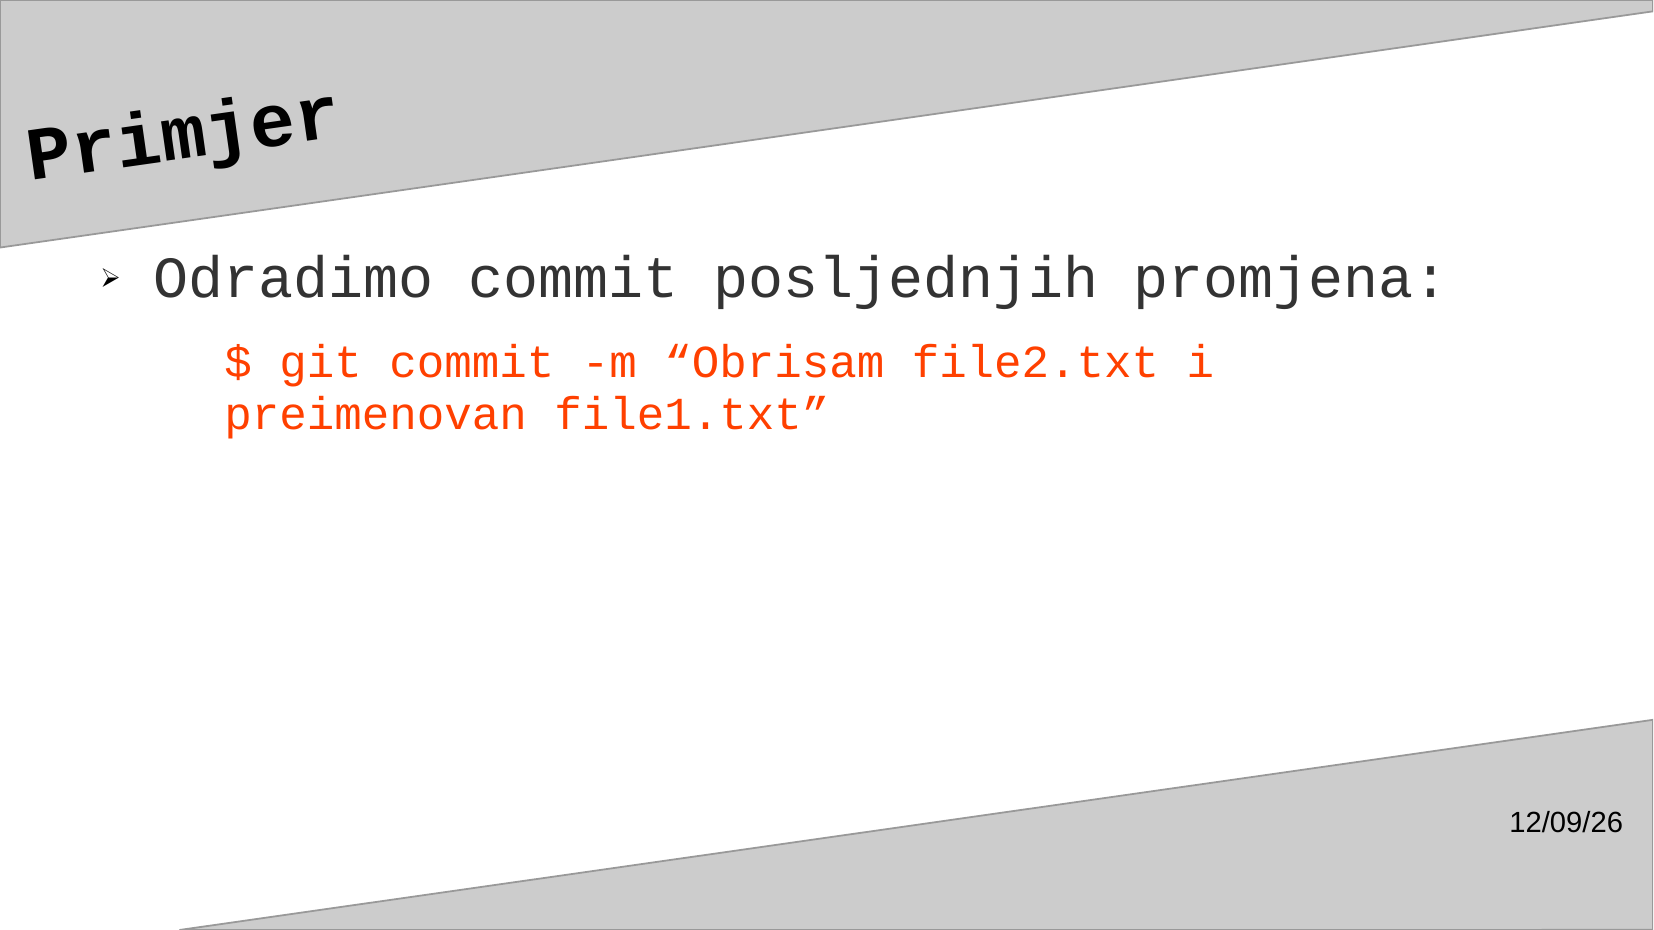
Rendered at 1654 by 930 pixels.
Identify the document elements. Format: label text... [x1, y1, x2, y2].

list Odradimo commit posljednjih promjena: $ git commit -m “Obrisam file2.txt i preimenovan file1.txt” [82, 248, 1538, 789]
title Primjer [16, 0, 1501, 239]
